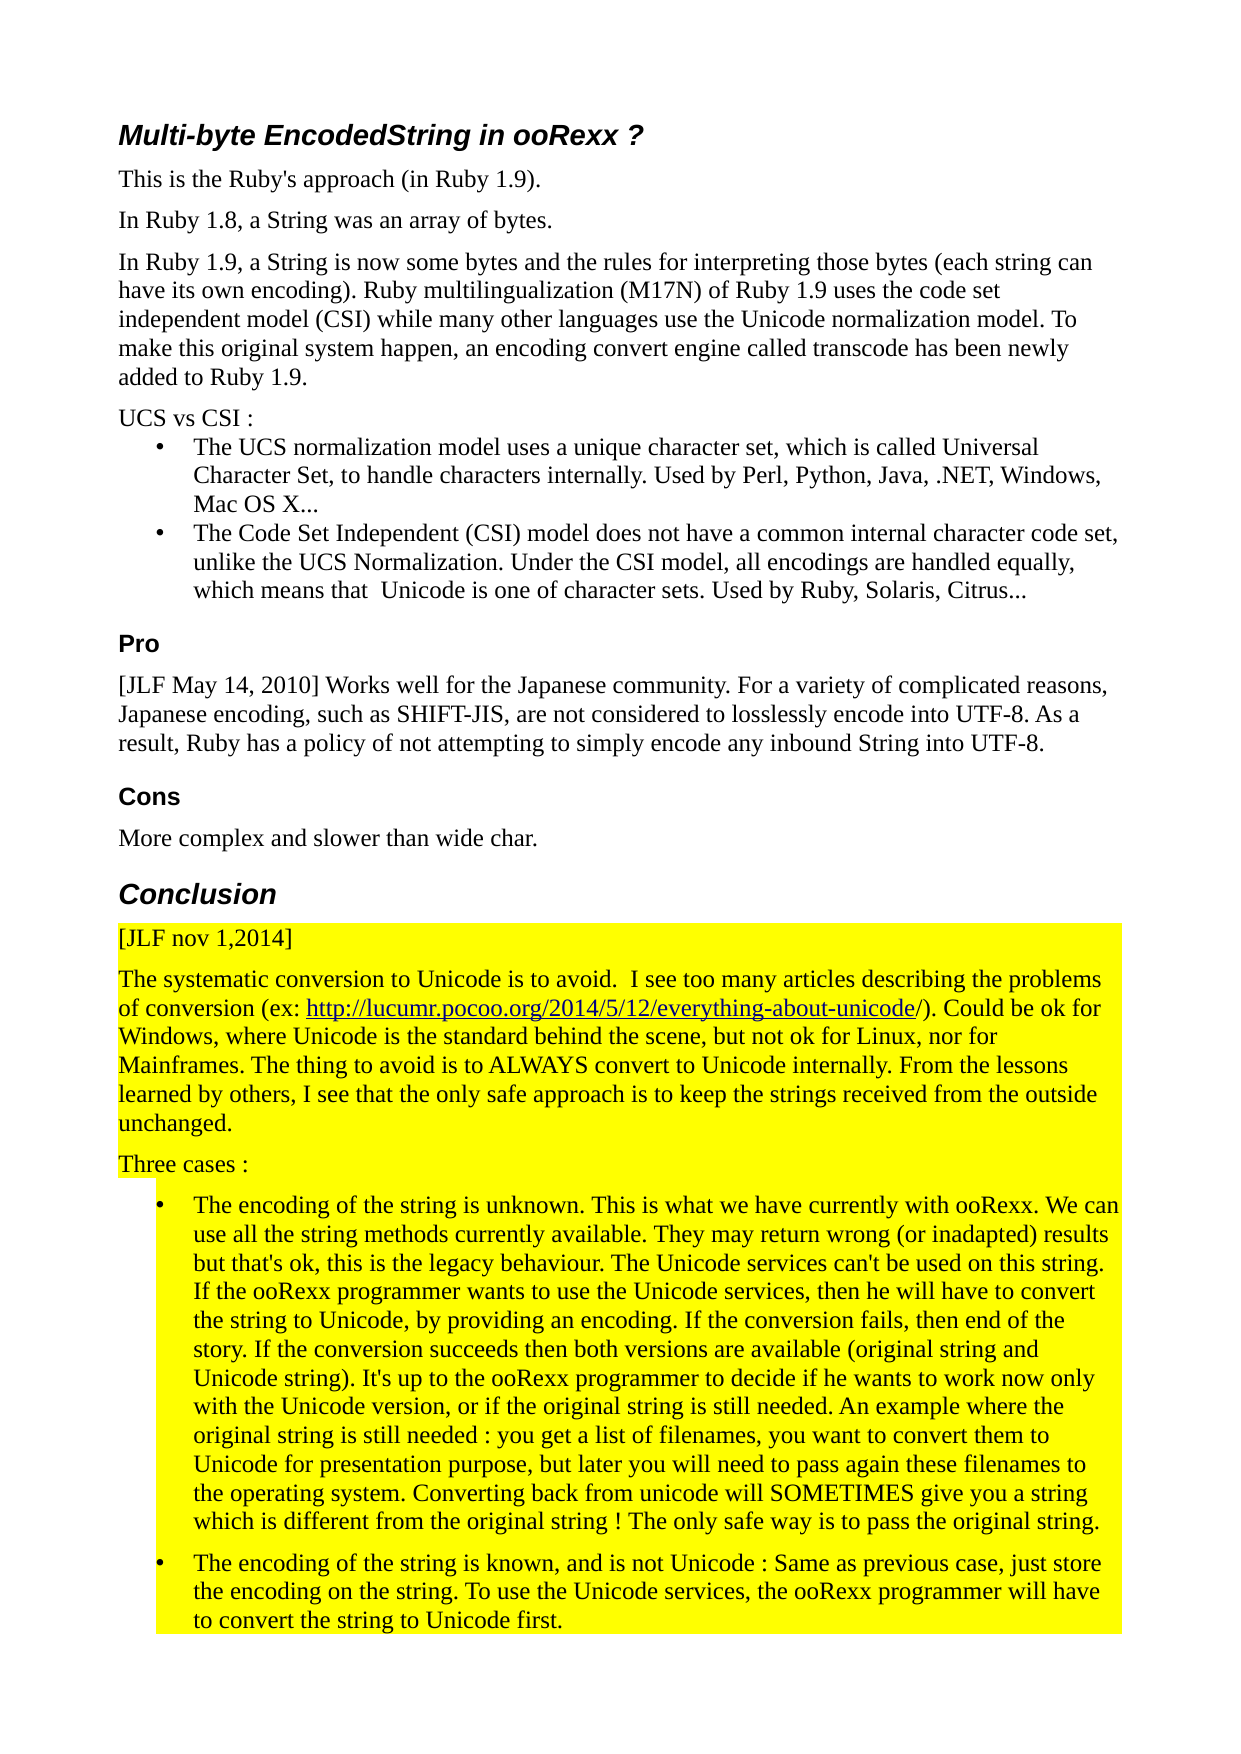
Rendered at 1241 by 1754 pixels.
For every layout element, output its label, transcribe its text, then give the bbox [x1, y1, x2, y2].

subtitle Conclusion [118, 877, 1122, 910]
text This is the Ruby's approach (in Ruby 1.9). [118, 164, 1122, 193]
text More complex and slower than wide char. [118, 823, 1122, 852]
text In Ruby 1.9, a String is now some bytes and the rules for interpreting those bytes (each string can have its own encoding). Ruby multilingualization (M17N) of Ruby 1.9 uses the code set independent model (CSI) while many other languages use the Unicode normalization model. To make this original system happen, an encoding convert engine called transcode has been newly added to Ruby 1.9. [118, 247, 1122, 390]
text Three cases : [118, 1149, 1122, 1178]
text UCS vs CSI : [118, 403, 1122, 432]
subtitle Cons [118, 782, 1122, 810]
text The systematic conversion to Unicode is to avoid. I see too many articles describing the problems of conversion (ex: http://lucumr.pocoo.org/2014/5/12/everything-about-unicode/). Could be ok for Windows, where Unicode is the standard behind the scene, but not ok for Linux, nor for Mainframes. The thing to avoid is to ALWAYS convert to Unicode internally. From the lessons learned by others, I see that the only safe approach is to keep the strings received from the outside unchanged. [118, 964, 1122, 1136]
subtitle Pro [118, 629, 1122, 658]
text In Ruby 1.8, a String was an array of bytes. [118, 205, 1122, 234]
list The UCS normalization model uses a unique character set, which is called Universal Character Set, to handle characters internally. Used by Perl, Python, Java, .NET, Windows, Mac OS X... [156, 432, 1122, 518]
subtitle Multi-byte EncodedString in ooRexx ? [118, 118, 1122, 152]
text [JLF nov 1,2014] [118, 923, 1122, 951]
text [JLF May 14, 2010] Works well for the Japanese community. For a variety of complicated reasons, Japanese encoding, such as SHIFT-JIS, are not considered to losslessly encode into UTF-8. As a result, Ruby has a policy of not attempting to simply encode any inbound String into UTF-8. [118, 670, 1122, 757]
list The encoding of the string is unknown. This is what we have currently with ooRexx. We can use all the string methods currently available. They may return wrong (or inadapted) results but that's ok, this is the legacy behaviour. The Unicode services can't be used on this string. If the ooRexx programmer wants to use the Unicode services, then he will have to convert the string to Unicode, by providing an encoding. If the conversion fails, then end of the story. If the conversion succeeds then both versions are available (original string and Unicode string). It's up to the ooRexx programmer to decide if he wants to work now only with the Unicode version, or if the original string is still needed. An example where the original string is still needed : you get a list of filenames, you want to convert them to Unicode for presentation purpose, but later you will need to pass again these filenames to the operating system. Converting back from unicode will SOMETIMES give you a string which is different from the original string ! The only safe way is to pass the original string. [156, 1190, 1122, 1535]
list The Code Set Independent (CSI) model does not have a common internal character code set, unlike the UCS Normalization. Under the CSI model, all encodings are handled equally, which means that Unicode is one of character sets. Used by Ruby, Solaris, Citrus... [156, 518, 1122, 604]
list The encoding of the string is known, and is not Unicode : Same as previous case, just store the encoding on the string. To use the Unicode services, the ooRexx programmer will have to convert the string to Unicode first. [156, 1548, 1122, 1634]
